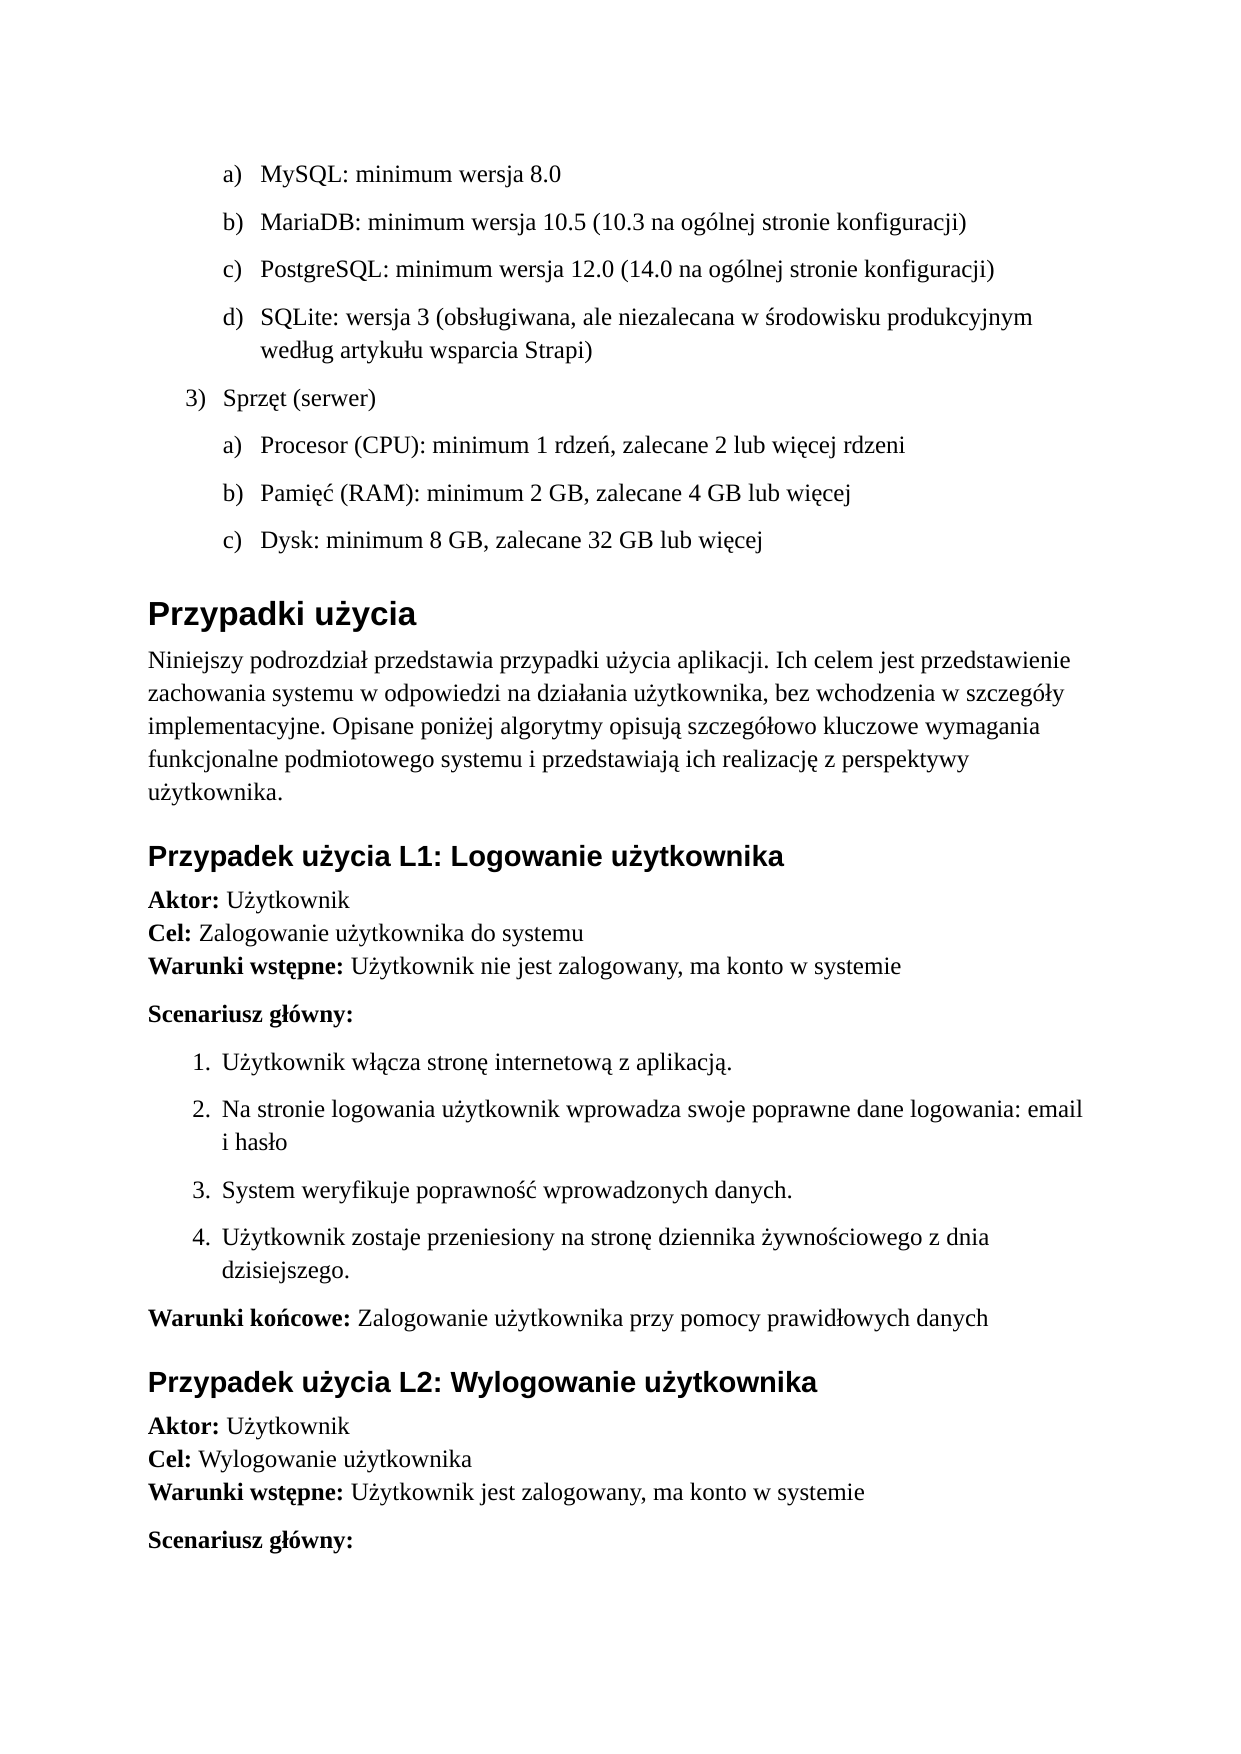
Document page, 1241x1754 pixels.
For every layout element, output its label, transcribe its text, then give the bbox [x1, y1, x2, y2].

list Procesor (CPU): minimum 1 rdzeń, zalecane 2 lub więcej rdzeni [223, 430, 1092, 459]
text Aktor: Użytkownik Cel: Zalogowanie użytkownika do systemu Warunki wstępne: Użytkownik nie jest zalogowany, ma konto w systemie [148, 885, 1092, 980]
subtitle Przypadek użycia L1: Logowanie użytkownika [148, 839, 1092, 873]
list SQLite: wersja 3 (obsługiwana, ale niezalecana w środowisku produkcyjnym według artykułu wsparcia Strapi) [223, 302, 1092, 364]
list MariaDB: minimum wersja 10.5 (10.3 na ogólnej stronie konfiguracji) [223, 207, 1092, 236]
text Warunki końcowe: Zalogowanie użytkownika przy pomocy prawidłowych danych [148, 1303, 1092, 1332]
list PostgreSQL: minimum wersja 12.0 (14.0 na ogólnej stronie konfiguracji) [223, 254, 1092, 283]
list MySQL: minimum wersja 8.0 [223, 159, 1092, 188]
text Niniejszy podrozdział przedstawia przypadki użycia aplikacji. Ich celem jest przedstawienie zachowania systemu w odpowiedzi na działania użytkownika, bez wchodzenia w szczegóły implementacyjne. Opisane poniżej algorytmy opisują szczegółowo kluczowe wymagania funkcjonalne podmiotowego systemu i przedstawiają ich realizację z perspektywy użytkownika. [148, 645, 1092, 806]
list Dysk: minimum 8 GB, zalecane 32 GB lub więcej [223, 526, 1092, 554]
text Scenariusz główny: [148, 999, 1092, 1028]
list Na stronie logowania użytkownik wprowadza swoje poprawne dane logowania: email i hasło [192, 1094, 1092, 1156]
subtitle Przypadki użycia [148, 594, 1092, 632]
list System weryfikuje poprawność wprowadzonych danych. [192, 1175, 1092, 1203]
list Pamięć (RAM): minimum 2 GB, zalecane 4 GB lub więcej [223, 478, 1092, 507]
list Użytkownik zostaje przeniesiony na stronę dziennika żywnościowego z dnia dzisiejszego. [192, 1222, 1092, 1284]
subtitle Przypadek użycia L2: Wylogowanie użytkownika [148, 1365, 1092, 1399]
list Użytkownik włącza stronę internetową z aplikacją. [192, 1047, 1092, 1075]
text Scenariusz główny: [148, 1525, 1092, 1554]
text Aktor: Użytkownik Cel: Wylogowanie użytkownika Warunki wstępne: Użytkownik jest zalogowany, ma konto w systemie [148, 1411, 1092, 1506]
list Sprzęt (serwer) [185, 383, 1092, 412]
